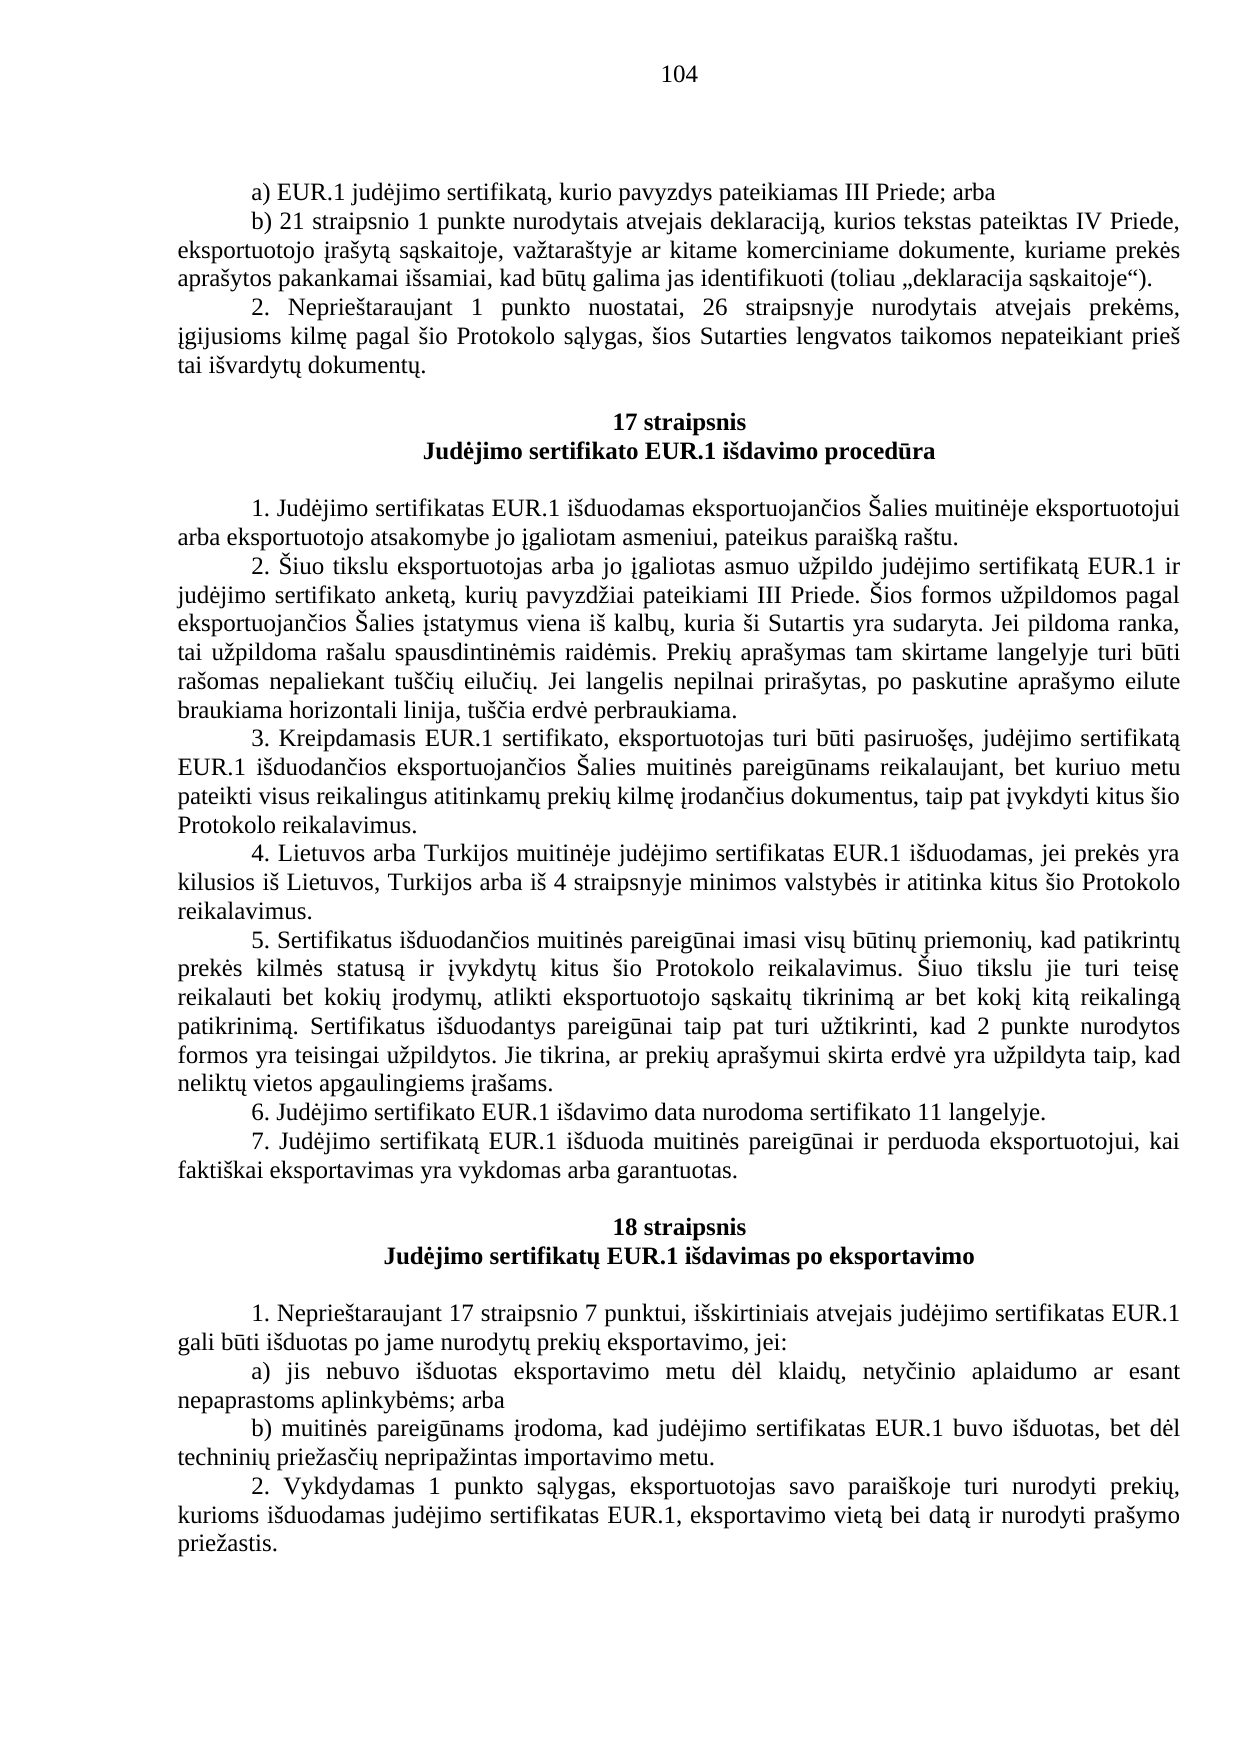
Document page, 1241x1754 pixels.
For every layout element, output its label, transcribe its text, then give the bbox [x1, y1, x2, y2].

text Judėjimo sertifikatų EUR.1 išdavimas po eksportavimo [177, 1241, 1181, 1270]
text 7. Judėjimo sertifikatą EUR.1 išduoda muitinės pareigūnai ir perduoda eksportuotojui, kai faktiškai eksportavimas yra vykdomas arba garantuotas. [177, 1126, 1181, 1183]
text a) EUR.1 judėjimo sertifikatą, kurio pavyzdys pateikiamas III Priede; arba [177, 177, 1181, 206]
text 2. Vykdydamas 1 punkto sąlygas, eksportuotojas savo paraiškoje turi nurodyti prekių, kurioms išduodamas judėjimo sertifikatas EUR.1, eksportavimo vietą bei datą ir nurodyti prašymo priežastis. [177, 1471, 1181, 1557]
text Judėjimo sertifikato EUR.1 išdavimo procedūra [177, 436, 1181, 465]
text 6. Judėjimo sertifikato EUR.1 išdavimo data nurodoma sertifikato 11 langelyje. [177, 1097, 1181, 1126]
text 2. Neprieštaraujant 1 punkto nuostatai, 26 straipsnyje nurodytais atvejais prekėms, įgijusioms kilmę pagal šio Protokolo sąlygas, šios Sutarties lengvatos taikomos nepateikiant prieš tai išvardytų dokumentų. [177, 292, 1181, 378]
text b) 21 straipsnio 1 punkte nurodytais atvejais deklaraciją, kurios tekstas pateiktas IV Priede, eksportuotojo įrašytą sąskaitoje, važtaraštyje ar kitame komerciniame dokumente, kuriame prekės aprašytos pakankamai išsamiai, kad būtų galima jas identifikuoti (toliau „deklaracija sąskaitoje“). [177, 206, 1181, 292]
text a) jis nebuvo išduotas eksportavimo metu dėl klaidų, netyčinio aplaidumo ar esant nepaprastoms aplinkybėms; arba [177, 1356, 1181, 1413]
text 2. Šiuo tikslu eksportuotojas arba jo įgaliotas asmuo užpildo judėjimo sertifikatą EUR.1 ir judėjimo sertifikato anketą, kurių pavyzdžiai pateikiami III Priede. Šios formos užpildomos pagal eksportuojančios Šalies įstatymus viena iš kalbų, kuria ši Sutartis yra sudaryta. Jei pildoma ranka, tai užpildoma rašalu spausdintinėmis raidėmis. Prekių aprašymas tam skirtame langelyje turi būti rašomas nepaliekant tuščių eilučių. Jei langelis nepilnai prirašytas, po paskutine aprašymo eilute braukiama horizontali linija, tuščia erdvė perbraukiama. [177, 551, 1181, 723]
text 5. Sertifikatus išduodančios muitinės pareigūnai imasi visų būtinų priemonių, kad patikrintų prekės kilmės statusą ir įvykdytų kitus šio Protokolo reikalavimus. Šiuo tikslu jie turi teisę reikalauti bet kokių įrodymų, atlikti eksportuotojo sąskaitų tikrinimą ar bet kokį kitą reikalingą patikrinimą. Sertifikatus išduodantys pareigūnai taip pat turi užtikrinti, kad 2 punkte nurodytos formos yra teisingai užpildytos. Jie tikrina, ar prekių aprašymui skirta erdvė yra užpildyta taip, kad neliktų vietos apgaulingiems įrašams. [177, 925, 1181, 1097]
text 18 straipsnis [177, 1212, 1181, 1241]
text 3. Kreipdamasis EUR.1 sertifikato, eksportuotojas turi būti pasiruošęs, judėjimo sertifikatą EUR.1 išduodančios eksportuojančios Šalies muitinės pareigūnams reikalaujant, bet kuriuo metu pateikti visus reikalingus atitinkamų prekių kilmę įrodančius dokumentus, taip pat įvykdyti kitus šio Protokolo reikalavimus. [177, 723, 1181, 838]
text b) muitinės pareigūnams įrodoma, kad judėjimo sertifikatas EUR.1 buvo išduotas, bet dėl techninių priežasčių nepripažintas importavimo metu. [177, 1413, 1181, 1471]
text 1. Judėjimo sertifikatas EUR.1 išduodamas eksportuojančios Šalies muitinėje eksportuotojui arba eksportuotojo atsakomybe jo įgaliotam asmeniui, pateikus paraišką raštu. [177, 493, 1181, 551]
text 17 straipsnis [177, 407, 1181, 436]
text 4. Lietuvos arba Turkijos muitinėje judėjimo sertifikatas EUR.1 išduodamas, jei prekės yra kilusios iš Lietuvos, Turkijos arba iš 4 straipsnyje minimos valstybės ir atitinka kitus šio Protokolo reikalavimus. [177, 838, 1181, 925]
text 1. Neprieštaraujant 17 straipsnio 7 punktui, išskirtiniais atvejais judėjimo sertifikatas EUR.1 gali būti išduotas po jame nurodytų prekių eksportavimo, jei: [177, 1298, 1181, 1356]
